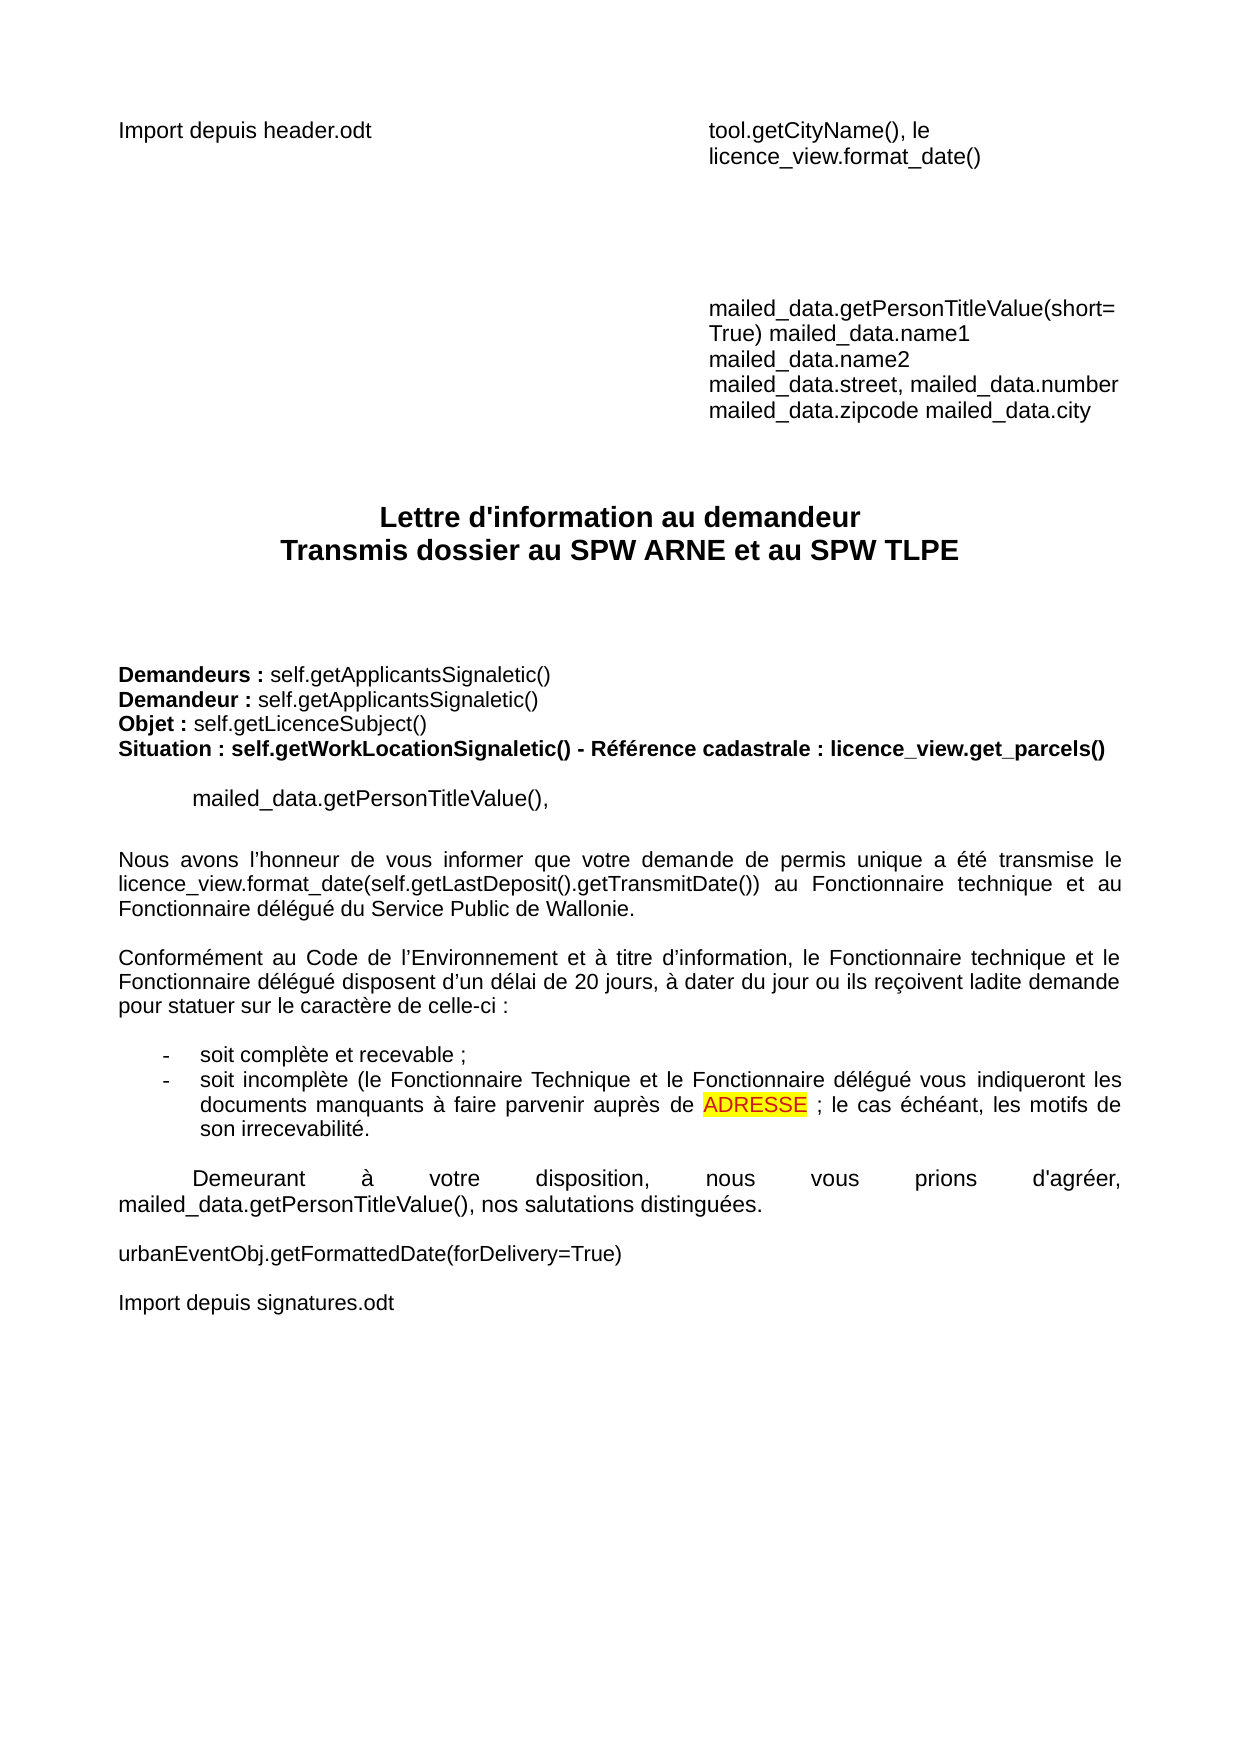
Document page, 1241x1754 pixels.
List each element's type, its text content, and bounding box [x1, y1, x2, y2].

text Demeurant à votre disposition, nous vous prions d'agréer, mailed_data.getPersonTitleValue(), nos salutations distinguées. [118, 1166, 1122, 1217]
text Situation : self.getWorkLocationSignaletic() - Référence cadastrale : licence_view.get_parcels() [118, 736, 1122, 761]
text Import depuis signatures.odt [118, 1290, 1122, 1315]
title Transmis dossier au SPW ARNE et au SPW TLPE [118, 534, 1122, 566]
table_header Import depuis header.odt [118, 118, 708, 436]
table_header tool.getCityName(), le licence_view.format_date() mailed_data.getPersonTitleValue(short=True) mailed_data.name1 mailed_data.name2 mailed_data.street, mailed_data.number mailed_data.zipcode mailed_data.city [709, 118, 1123, 436]
text Demandeur : self.getApplicantsSignaletic() [118, 687, 1122, 712]
text Objet : self.getLicenceSubject() [118, 712, 1122, 736]
title Lettre d'information au demandeur [118, 501, 1122, 534]
text mailed_data.getPersonTitleValue(), [118, 785, 1122, 811]
text Nous avons l’honneur de vous informer que votre demande de permis unique a été transmise le licence_view.format_date(self.getLastDeposit().getTransmitDate()) au Fonctionnaire technique et au Fonctionnaire délégué du Service Public de Wallonie. [118, 847, 1122, 921]
list soit complète et recevable ; [162, 1043, 1122, 1068]
text urbanEventObj.getFormattedDate(forDelivery=True) [118, 1241, 1122, 1266]
text Conformément au Code de l’Environnement et à titre d’information, le Fonctionnaire technique et le Fonctionnaire délégué disposent d’un délai de 20 jours, à dater du jour ou ils reçoivent ladite demande pour statuer sur le caractère de celle-ci : [118, 945, 1122, 1018]
list soit incomplète (le Fonctionnaire Technique et le Fonctionnaire délégué vous indiqueront les documents manquants à faire parvenir auprès de ADRESSE ; le cas échéant, les motifs de son irrecevabilité. [162, 1068, 1122, 1141]
text Demandeurs : self.getApplicantsSignaletic() [118, 663, 1122, 687]
